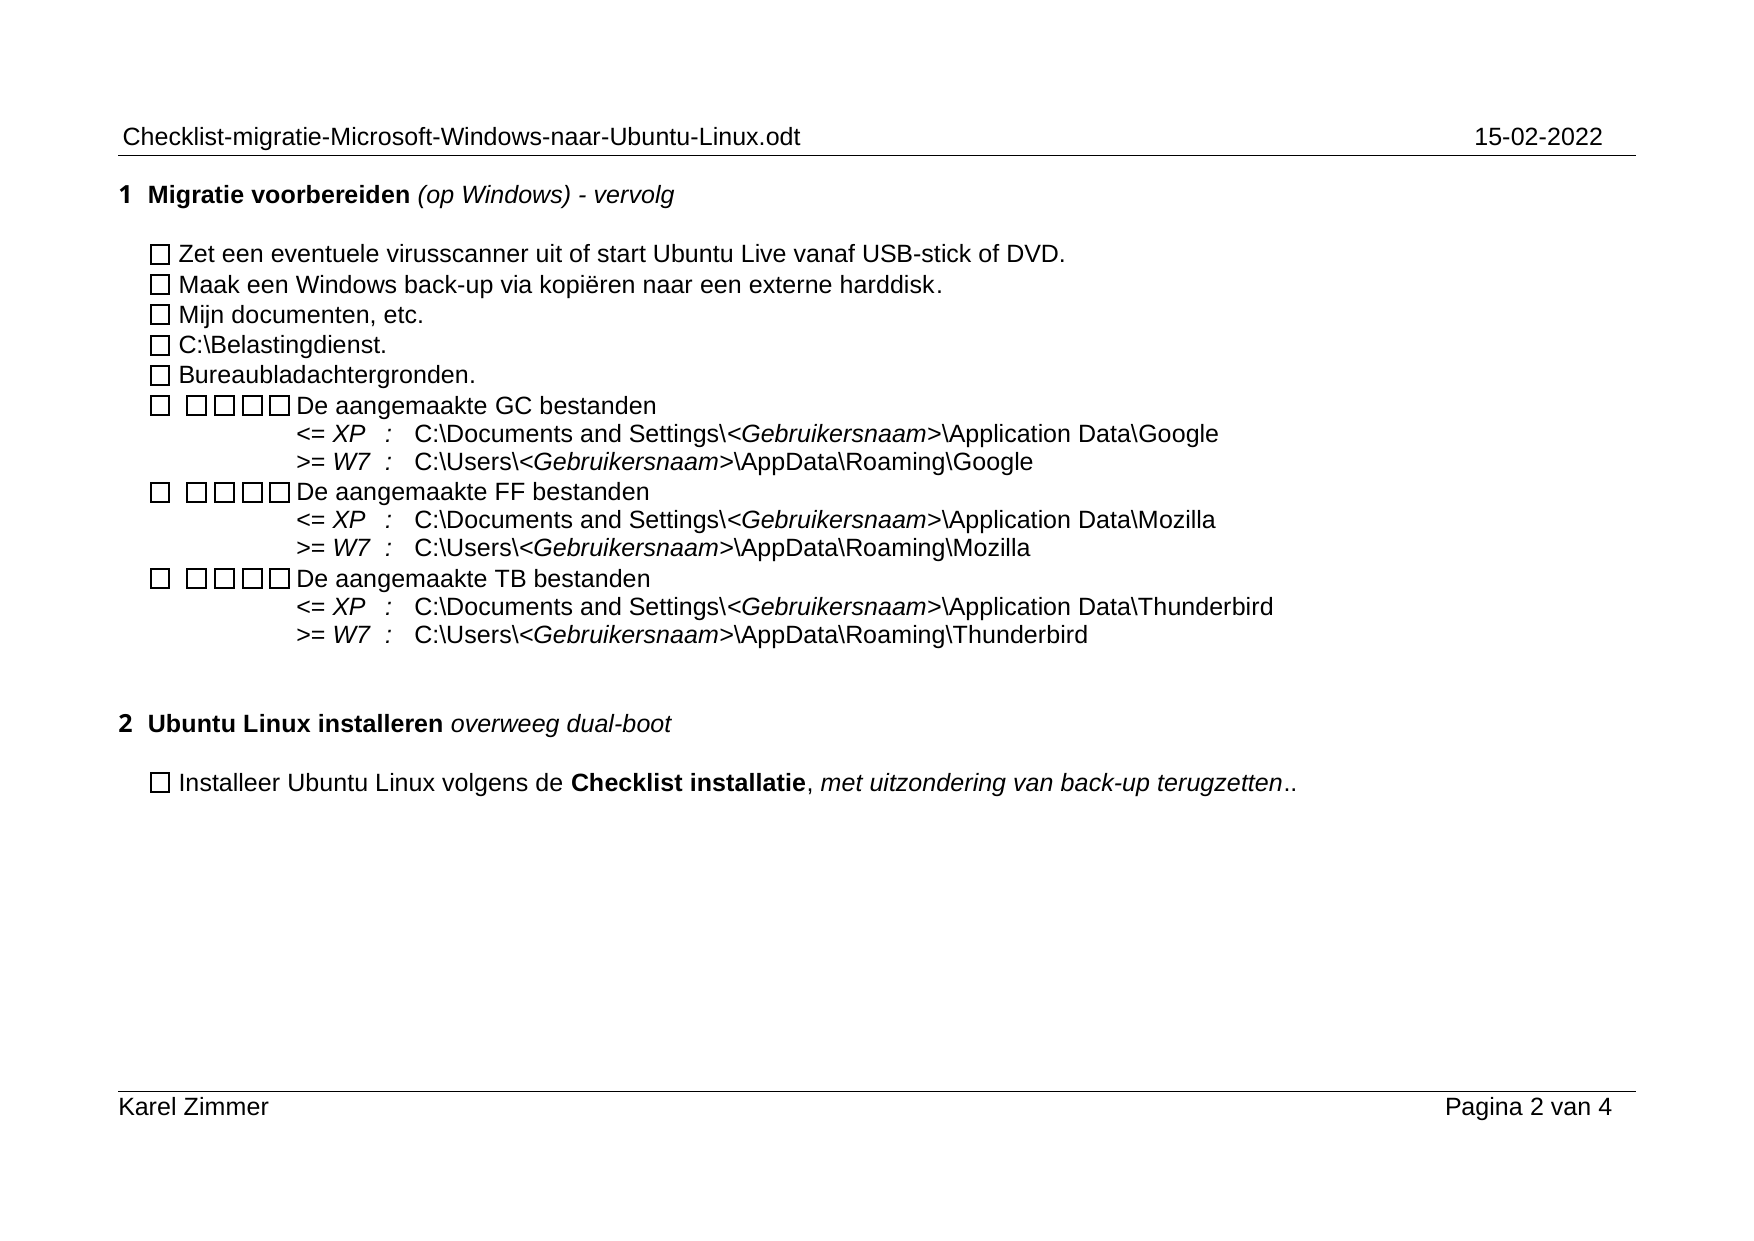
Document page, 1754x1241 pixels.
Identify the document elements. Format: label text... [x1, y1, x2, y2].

table_cell [141, 300, 177, 330]
table_cell C:\Belastingdienst. [177, 330, 1617, 360]
table_cell [141, 360, 177, 391]
table_cell [141, 391, 177, 477]
table_cell [141, 269, 177, 300]
table_cell Bureaubladachtergronden. [177, 360, 1617, 391]
table_cell De aangemaakte FF bestanden <= XP : C:\Documents and Settings\<Gebruikersnaam>\Application Data\Mozilla >= W7 : C:\Users\<Gebruikersnaam>\AppData\Roaming\Mozilla [177, 477, 1617, 563]
table_cell De aangemaakte GC bestanden <= XP : C:\Documents and Settings\<Gebruikersnaam>\Application Data\Google >= W7 : C:\Users\<Gebruikersnaam>\AppData\Roaming\Google [177, 391, 1617, 477]
table_cell [141, 477, 177, 563]
table_cell Mijn documenten, etc. [177, 300, 1617, 330]
table_cell De aangemaakte TB bestanden <= XP : C:\Documents and Settings\<Gebruikersnaam>\Application Data\Thunderbird >= W7 : C:\Users\<Gebruikersnaam>\AppData\Roaming\Thunderbird [177, 563, 1617, 650]
table_cell [141, 330, 177, 360]
table_cell [141, 563, 177, 650]
table_cell Maak een Windows back-up via kopiëren naar een externe harddisk. [177, 269, 1617, 300]
list Ubuntu Linux installeren overweeg dual-boot [118, 706, 1636, 740]
list Migratie voorbereiden (op Windows) - vervolg [118, 177, 1636, 211]
table_header Installeer Ubuntu Linux volgens de Checklist installatie, met uitzondering van back-up terugzetten.. [177, 768, 1617, 798]
table_header [141, 768, 177, 798]
table_header Zet een eventuele virusscanner uit of start Ubuntu Live vanaf USB-stick of DVD. [177, 239, 1617, 269]
table_header [141, 239, 177, 269]
